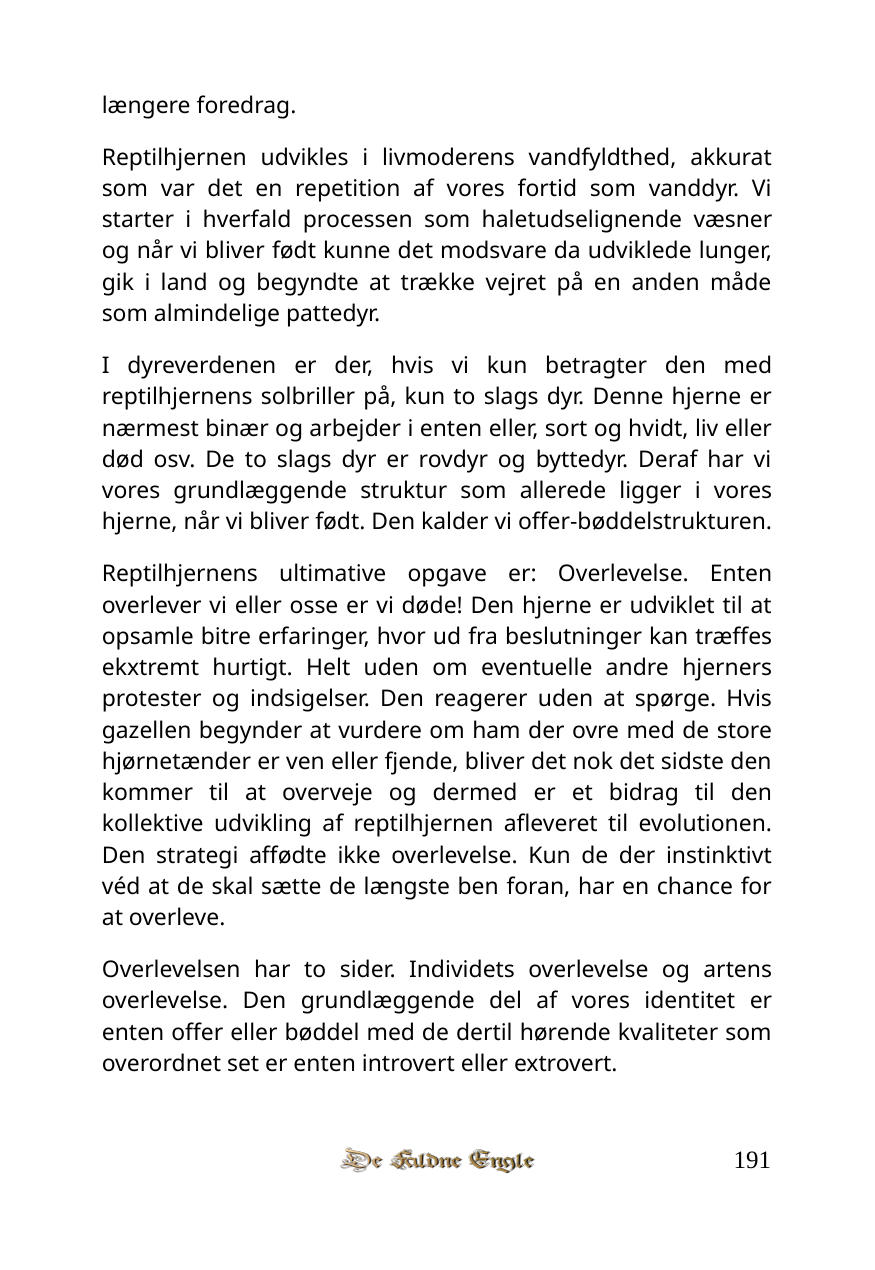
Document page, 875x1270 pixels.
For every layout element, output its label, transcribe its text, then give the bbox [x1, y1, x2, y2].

picture [337, 1145, 537, 1175]
text længere foredrag. [102, 88, 772, 120]
text Overlevelsen har to sider. Individets overlevelse og artens overlevelse. Den grundlæggende del af vores identitet er enten offer eller bøddel med de dertil hørende kvaliteter som overordnet set er enten introvert eller extrovert. [102, 953, 772, 1078]
text Reptilhjernens ultimative opgave er: Overlevelse. Enten overlever vi eller osse er vi døde! Den hjerne er udviklet til at opsamle bitre erfaringer, hvor ud fra beslutninger kan træffes ekxtremt hurtigt. Helt uden om eventuelle andre hjerners protester og indsigelser. Den reagerer uden at spørge. Hvis gazellen begynder at vurdere om ham der ovre med de store hjørnetænder er ven eller fjende, bliver det nok det sidste den kommer til at overveje og dermed er et bidrag til den kollektive udvikling af reptilhjernen afleveret til evolutionen. Den strategi affødte ikke overlevelse. Kun de der instinktivt véd at de skal sætte de længste ben foran, har en chance for at overleve. [102, 557, 772, 932]
text Reptilhjernen udvikles i livmoderens vandfyldthed, akkurat som var det en repetition af vores fortid som vanddyr. Vi starter i hverfald processen som haletudselignende væsner og når vi bliver født kunne det modsvare da udviklede lunger, gik i land og begyndte at trække vejret på en anden måde som almindelige pattedyr. [102, 141, 772, 328]
text I dyreverdenen er der, hvis vi kun betragter den med reptilhjernens solbriller på, kun to slags dyr. Denne hjerne er nærmest binær og arbejder i enten eller, sort og hvidt, liv eller død osv. De to slags dyr er rovdyr og byttedyr. Deraf har vi vores grundlæggende struktur som allerede ligger i vores hjerne, når vi bliver født. Den kalder vi offer-bøddelstrukturen. [102, 349, 772, 536]
